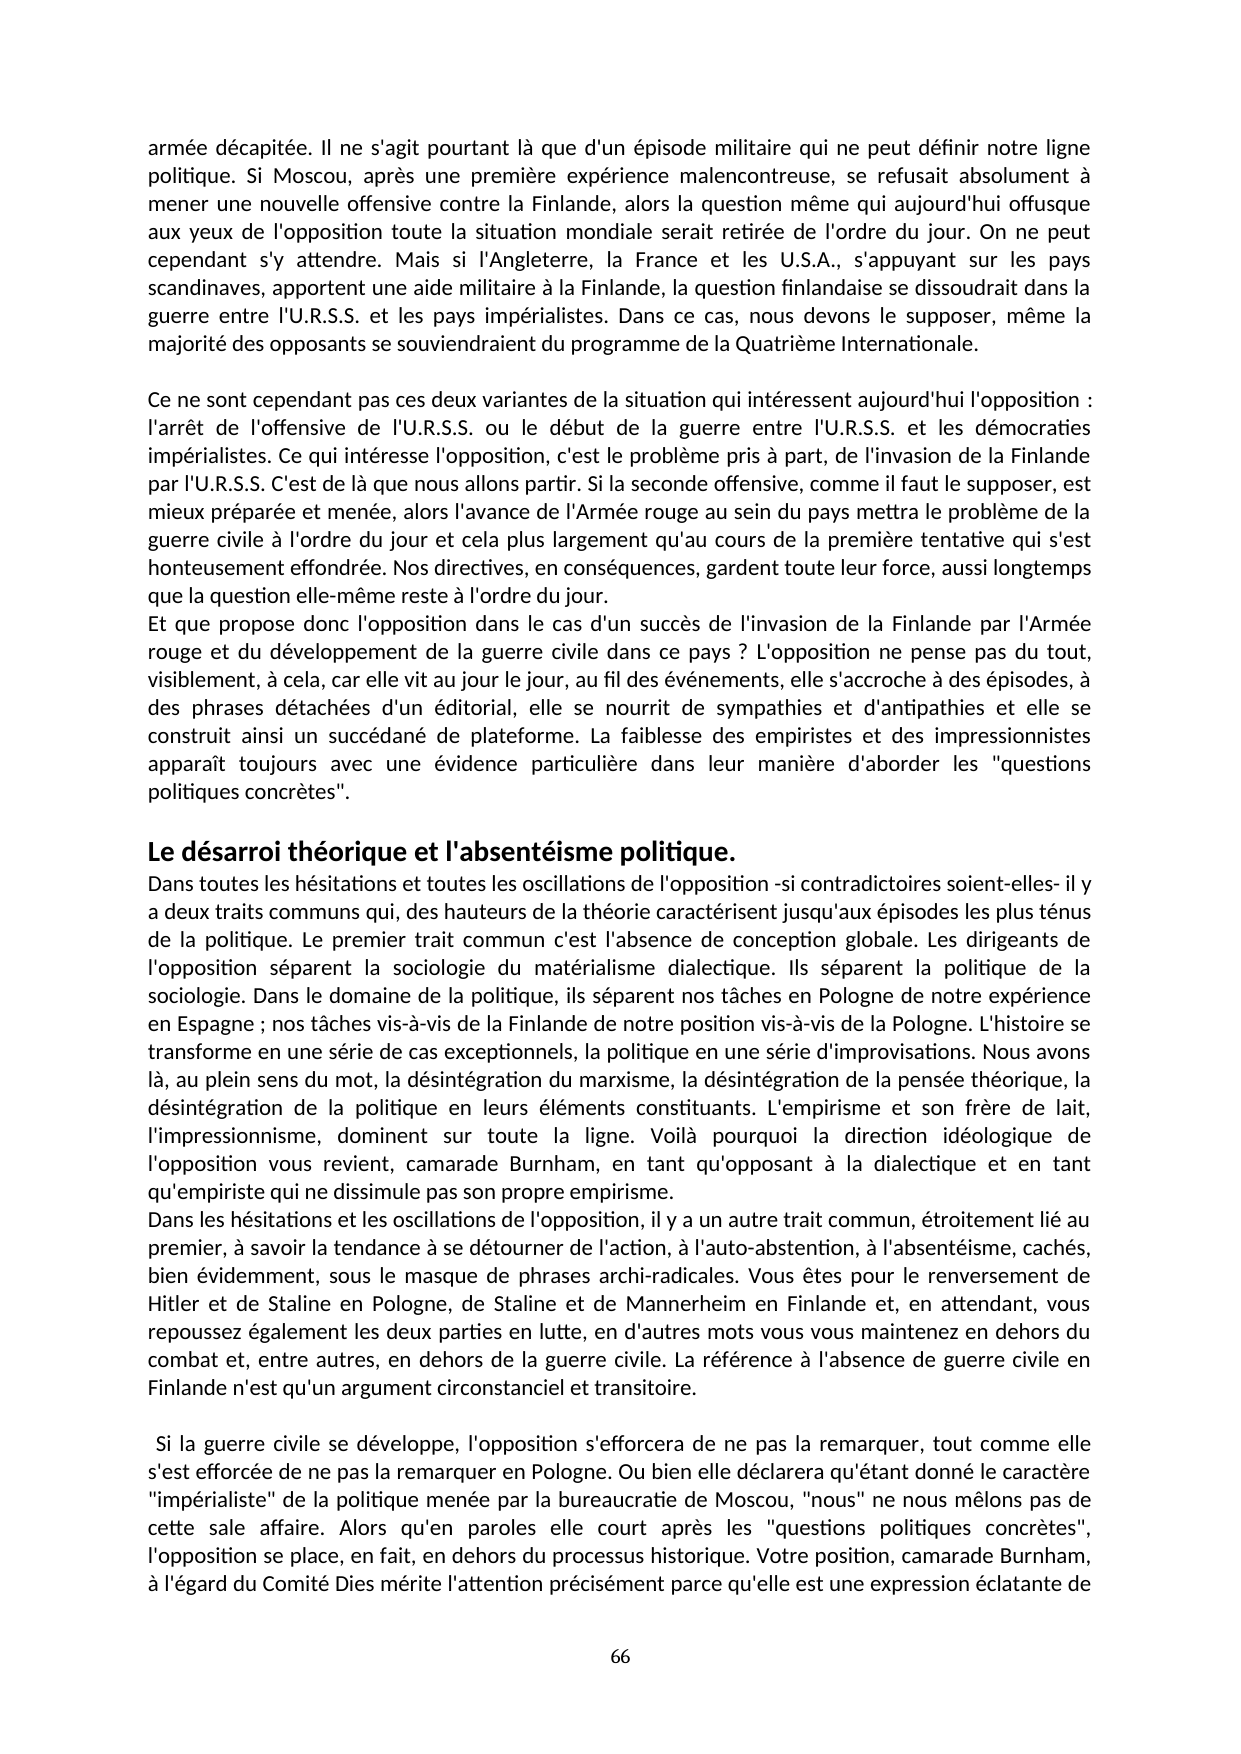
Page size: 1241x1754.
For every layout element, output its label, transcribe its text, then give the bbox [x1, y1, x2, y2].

text armée décapitée. Il ne s'agit pourtant là que d'un épisode militaire qui ne peut définir notre ligne politique. Si Moscou, après une première expérience malencontreuse, se refusait absolument à mener une nouvelle offensive contre la Finlande, alors la question même qui aujourd'hui offusque aux yeux de l'opposition toute la situation mondiale serait retirée de l'ordre du jour. On ne peut cependant s'y attendre. Mais si l'Angleterre, la France et les U.S.A., s'appuyant sur les pays scandinaves, apportent une aide militaire à la Finlande, la question finlandaise se dissoudrait dans la guerre entre l'U.R.S.S. et les pays impérialistes. Dans ce cas, nous devons le supposer, même la majorité des opposants se souviendraient du programme de la Quatrième Internationale. [148, 133, 1093, 357]
text Dans toutes les hésitations et toutes les oscillations de l'opposition -si contradictoires soient-elles- il y a deux traits communs qui, des hauteurs de la théorie caractérisent jusqu'aux épisodes les plus ténus de la politique. Le premier trait commun c'est l'absence de conception globale. Les dirigeants de l'opposition séparent la sociologie du matérialisme dialectique. Ils séparent la politique de la sociologie. Dans le domaine de la politique, ils séparent nos tâches en Pologne de notre expérience en Espagne ; nos tâches vis-à-vis de la Finlande de notre position vis-à-vis de la Pologne. L'histoire se transforme en une série de cas exceptionnels, la politique en une série d'improvisations. Nous avons là, au plein sens du mot, la désintégration du marxisme, la désintégration de la pensée théorique, la désintégration de la politique en leurs éléments constituants. L'empirisme et son frère de lait, l'impressionnisme, dominent sur toute la ligne. Voilà pourquoi la direction idéologique de l'opposition vous revient, camarade Burnham, en tant qu'opposant à la dialectique et en tant qu'empiriste qui ne dissimule pas son propre empirisme. [148, 869, 1093, 1205]
text Ce ne sont cependant pas ces deux variantes de la situation qui intéressent aujourd'hui l'opposition : l'arrêt de l'offensive de l'U.R.S.S. ou le début de la guerre entre l'U.R.S.S. et les démocraties impérialistes. Ce qui intéresse l'opposition, c'est le problème pris à part, de l'invasion de la Finlande par l'U.R.S.S. C'est de là que nous allons partir. Si la seconde offensive, comme il faut le supposer, est mieux préparée et menée, alors l'avance de l'Armée rouge au sein du pays mettra le problème de la guerre civile à l'ordre du jour et cela plus largement qu'au cours de la première tentative qui s'est honteusement effondrée. Nos directives, en conséquences, gardent toute leur force, aussi longtemps que la question elle-même reste à l'ordre du jour. [148, 385, 1093, 609]
text Et que propose donc l'opposition dans le cas d'un succès de l'invasion de la Finlande par l'Armée rouge et du développement de la guerre civile dans ce pays ? L'opposition ne pense pas du tout, visiblement, à cela, car elle vit au jour le jour, au fil des événements, elle s'accroche à des épisodes, à des phrases détachées d'un éditorial, elle se nourrit de sympathies et d'antipathies et elle se construit ainsi un succédané de plateforme. La faiblesse des empiristes et des impressionnistes apparaît toujours avec une évidence particulière dans leur manière d'aborder les "questions politiques concrètes". [148, 609, 1093, 805]
text Le désarroi théorique et l'absentéisme politique. [148, 833, 1093, 869]
text Dans les hésitations et les oscillations de l'opposition, il y a un autre trait commun, étroitement lié au premier, à savoir la tendance à se détourner de l'action, à l'auto-abstention, à l'absentéisme, cachés, bien évidemment, sous le masque de phrases archi-radicales. Vous êtes pour le renversement de Hitler et de Staline en Pologne, de Staline et de Mannerheim en Finlande et, en attendant, vous repoussez également les deux parties en lutte, en d'autres mots vous vous maintenez en dehors du combat et, entre autres, en dehors de la guerre civile. La référence à l'absence de guerre civile en Finlande n'est qu'un argument circonstanciel et transitoire. [148, 1205, 1093, 1401]
text Si la guerre civile se développe, l'opposition s'efforcera de ne pas la remarquer, tout comme elle s'est efforcée de ne pas la remarquer en Pologne. Ou bien elle déclarera qu'étant donné le caractère "impérialiste" de la politique menée par la bureaucratie de Moscou, "nous" ne nous mêlons pas de cette sale affaire. Alors qu'en paroles elle court après les "questions politiques concrètes", l'opposition se place, en fait, en dehors du processus historique. Votre position, camarade Burnham, à l'égard du Comité Dies mérite l'attention précisément parce qu'elle est une expression éclatante de [148, 1429, 1093, 1597]
